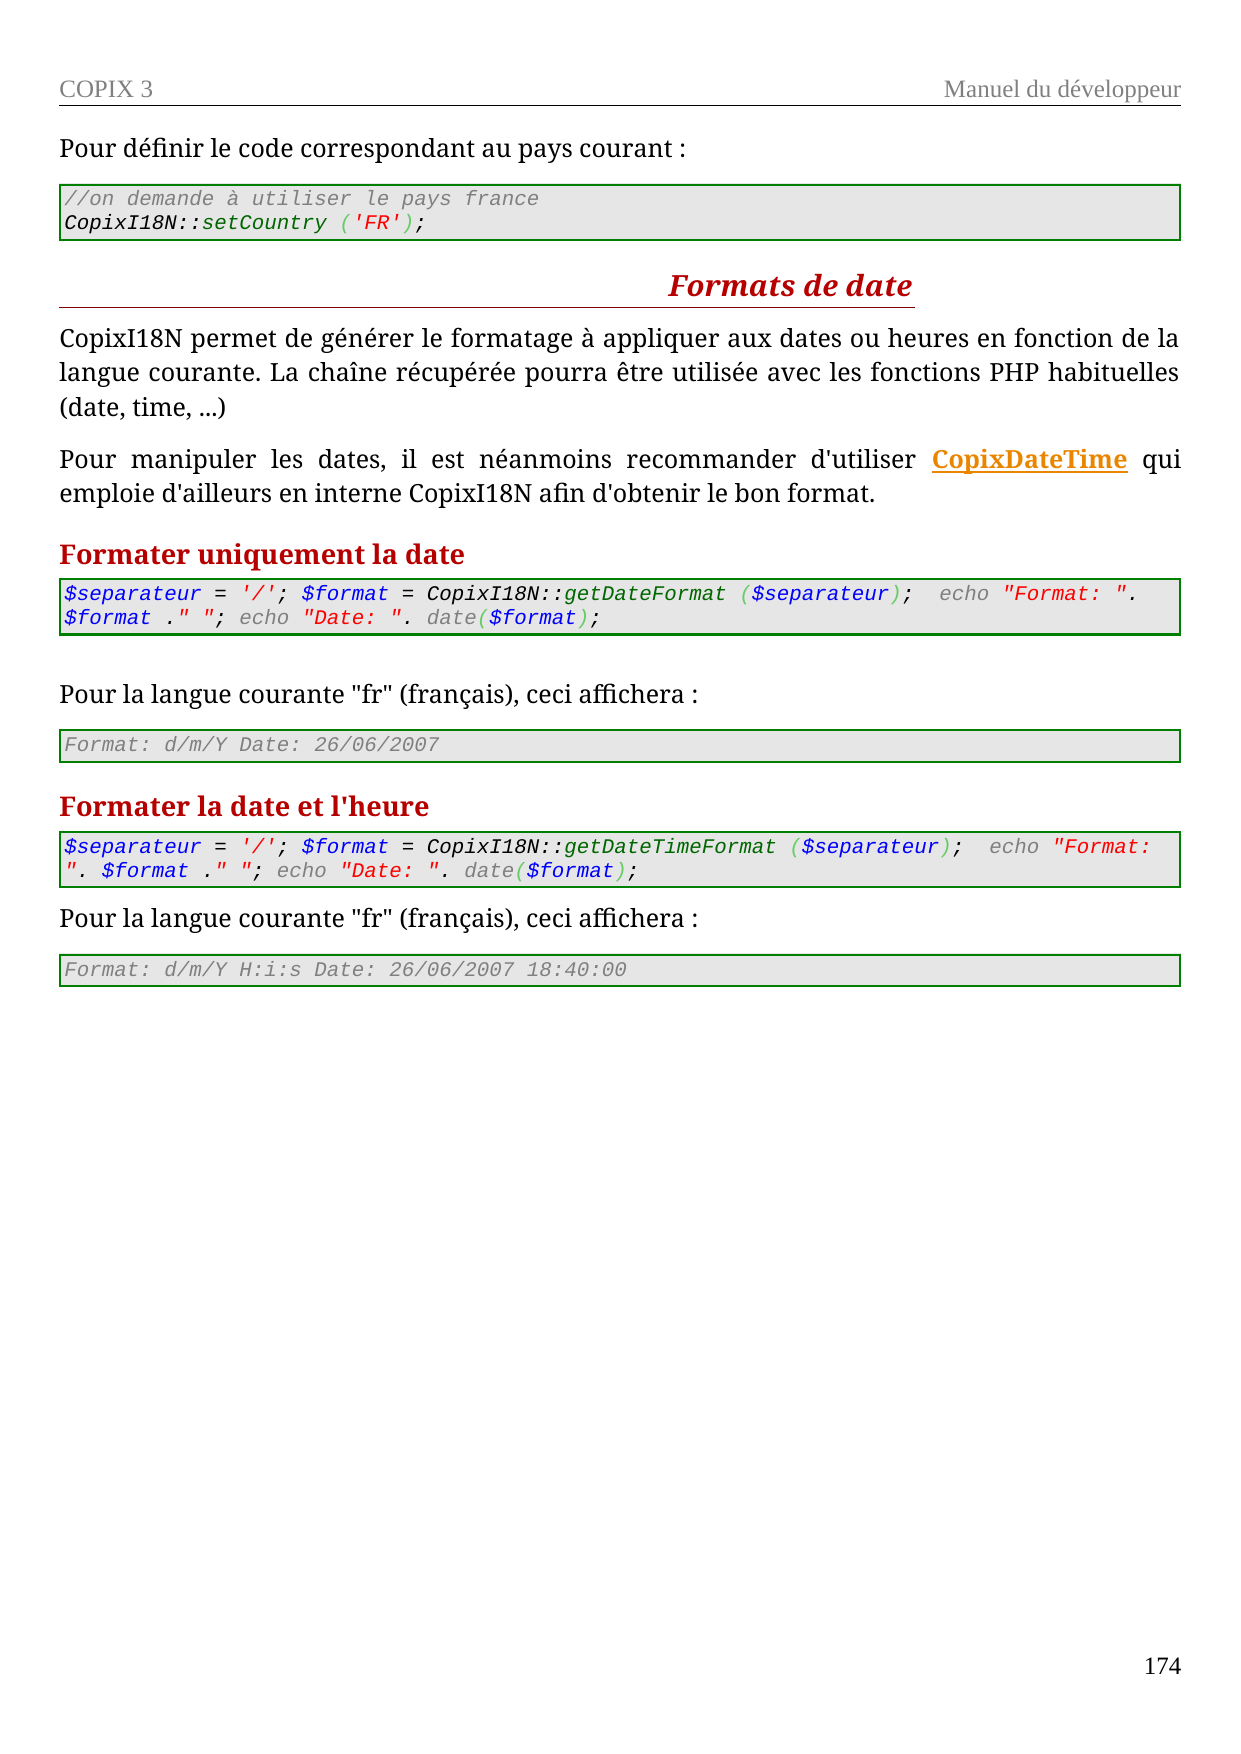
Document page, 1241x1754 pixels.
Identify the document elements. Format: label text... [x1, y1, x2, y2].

text CopixI18N::setCountry ('FR'); [61, 207, 1179, 239]
text Pour manipuler les dates, il est néanmoins recommander d'utiliser CopixDateTime qui emploie d'ailleurs en interne CopixI18N afin d'obtenir le bon format. [59, 442, 1181, 510]
text //on demande à utiliser le pays france [61, 186, 1179, 207]
text Pour définir le code correspondant au pays courant : [59, 131, 1181, 165]
subtitle Formater uniquement la date [59, 535, 1181, 572]
subtitle Formater la date et l'heure [59, 788, 1181, 825]
text Format: d/m/Y Date: 26/06/2007 [61, 731, 1179, 761]
text Format: d/m/Y H:i:s Date: 26/06/2007 18:40:00 [61, 956, 1179, 985]
text Pour la langue courante "fr" (français), ceci affichera : [59, 901, 1181, 935]
subtitle Formats de date [59, 266, 915, 307]
text CopixI18N permet de générer le formatage à appliquer aux dates ou heures en fonction de la langue courante. La chaîne récupérée pourra être utilisée avec les fonctions PHP habituelles (date, time, ...) [59, 321, 1181, 423]
text $separateur = '/'; $format = CopixI18N::getDateTimeFormat ($separateur); echo "Format: ". $format ." "; echo "Date: ". date($format); [61, 833, 1179, 886]
text Pour la langue courante "fr" (français), ceci affichera : [59, 676, 1181, 710]
text $separateur = '/'; $format = CopixI18N::getDateFormat ($separateur); echo "Format: ". $format ." "; echo "Date: ". date($format); [61, 580, 1179, 633]
